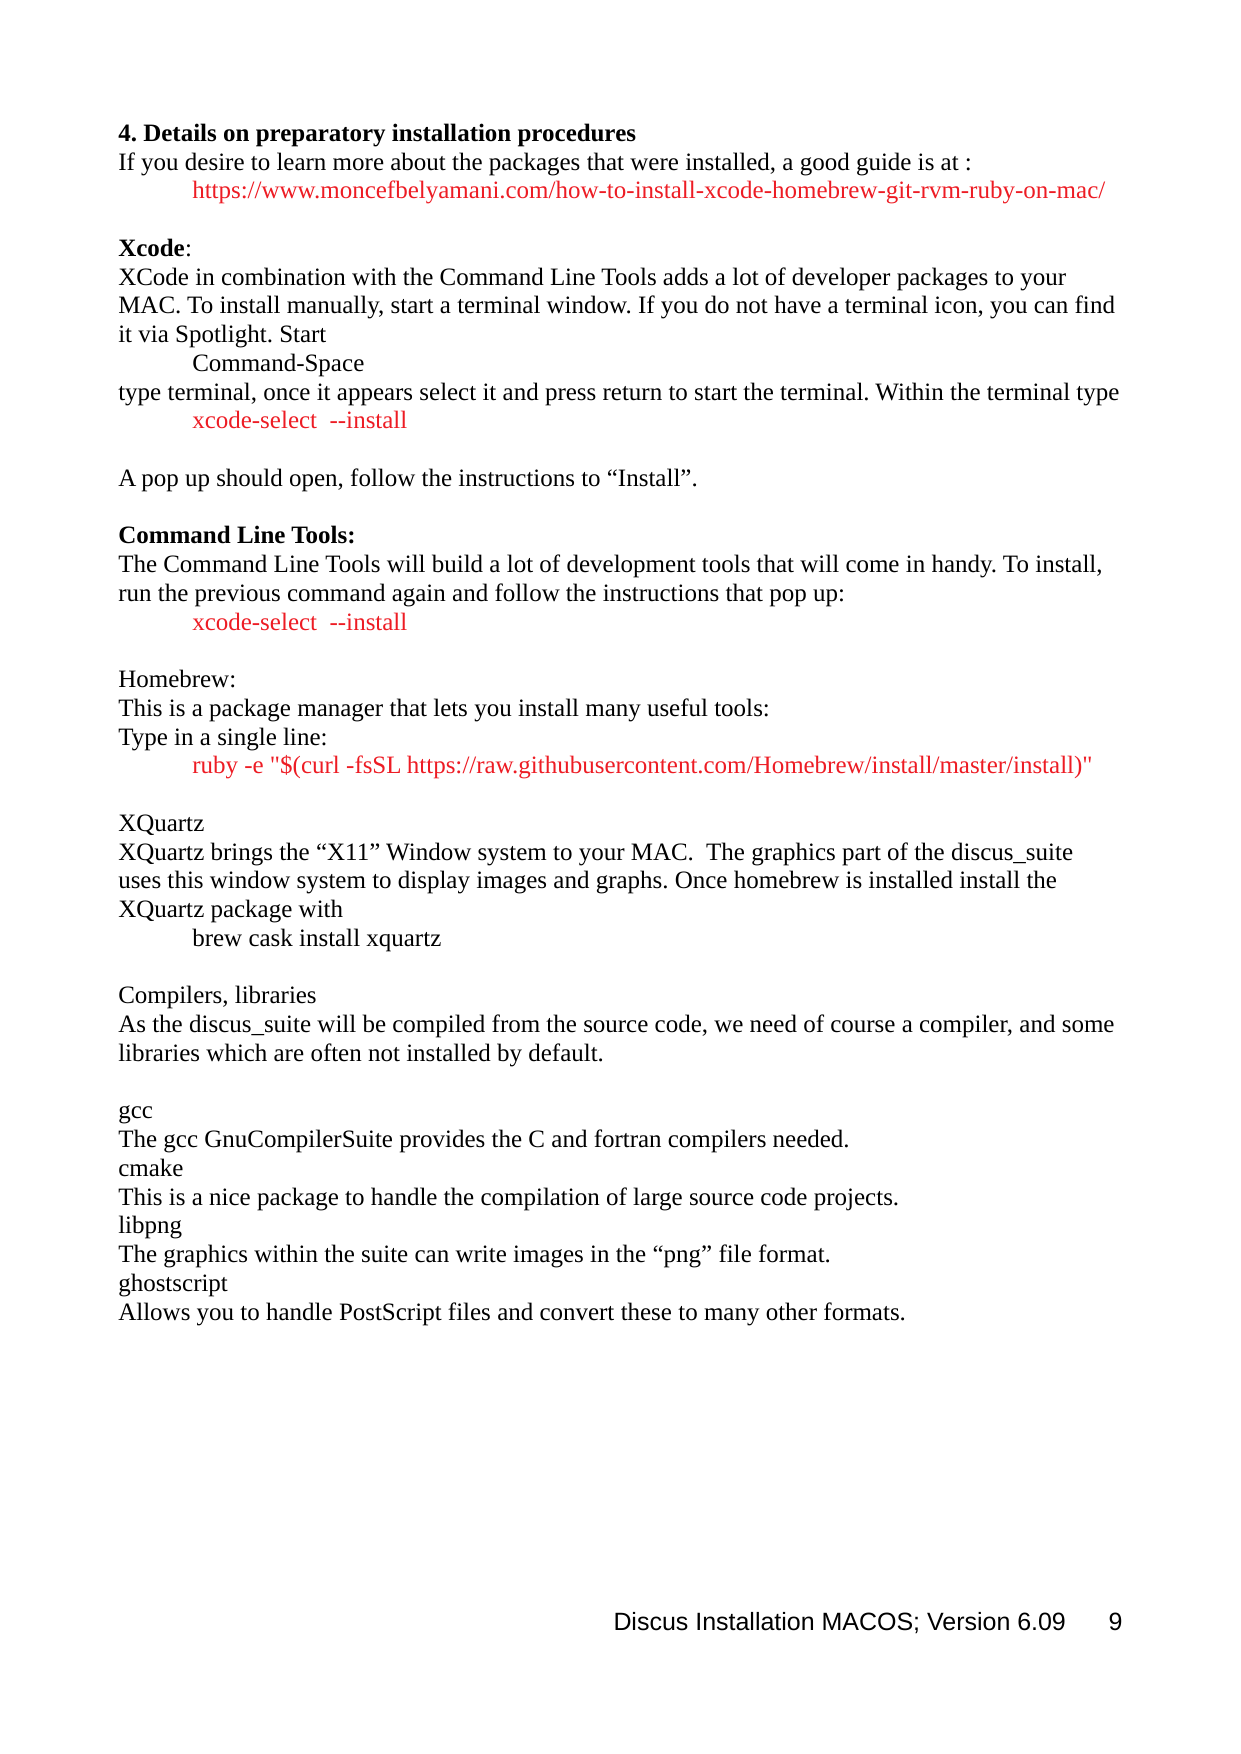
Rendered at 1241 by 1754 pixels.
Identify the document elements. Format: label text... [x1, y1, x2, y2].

text Command-Space [118, 348, 1122, 377]
text Type in a single line: [118, 722, 1122, 751]
text If you desire to learn more about the packages that were installed, a good guide is at : [118, 147, 1122, 176]
text Homebrew: [118, 664, 1122, 693]
text Xcode: [118, 233, 1122, 262]
text A pop up should open, follow the instructions to “Install”. [118, 463, 1122, 492]
text XCode in combination with the Command Line Tools adds a lot of developer packages to your MAC. To install manually, start a terminal window. If you do not have a terminal icon, you can find it via Spotlight. Start [118, 262, 1122, 348]
text The Command Line Tools will build a lot of development tools that will come in handy. To install, run the previous command again and follow the instructions that pop up: [118, 549, 1122, 607]
text ghostscript [118, 1268, 1122, 1297]
text Allows you to handle PostScript files and convert these to many other formats. [118, 1297, 1122, 1326]
text type terminal, once it appears select it and press return to start the terminal. Within the terminal type [118, 377, 1122, 406]
text 4. Details on preparatory installation procedures [118, 118, 1122, 147]
text brew cask install xquartz [118, 923, 1122, 952]
text gcc [118, 1096, 1122, 1124]
text cmake [118, 1153, 1122, 1182]
text ruby -e "$(curl -fsSL https://raw.githubusercontent.com/Homebrew/install/master/install)" [118, 751, 1122, 779]
text The gcc GnuCompilerSuite provides the C and fortran compilers needed. [118, 1124, 1122, 1153]
text This is a package manager that lets you install many useful tools: [118, 693, 1122, 722]
text Command Line Tools: [118, 521, 1122, 549]
text XQuartz brings the “X11” Window system to your MAC. The graphics part of the discus_suite uses this window system to display images and graphs. Once homebrew is installed install the XQuartz package with [118, 837, 1122, 923]
text https://www.moncefbelyamani.com/how-to-install-xcode-homebrew-git-rvm-ruby-on-mac/ [118, 176, 1122, 204]
text xcode-select --install [118, 607, 1122, 636]
text This is a nice package to handle the compilation of large source code projects. [118, 1182, 1122, 1211]
text As the discus_suite will be compiled from the source code, we need of course a compiler, and some libraries which are often not installed by default. [118, 1009, 1122, 1067]
text Compilers, libraries [118, 981, 1122, 1009]
text XQuartz [118, 808, 1122, 837]
text libpng [118, 1211, 1122, 1239]
text The graphics within the suite can write images in the “png” file format. [118, 1239, 1122, 1268]
text xcode-select --install [118, 406, 1122, 434]
